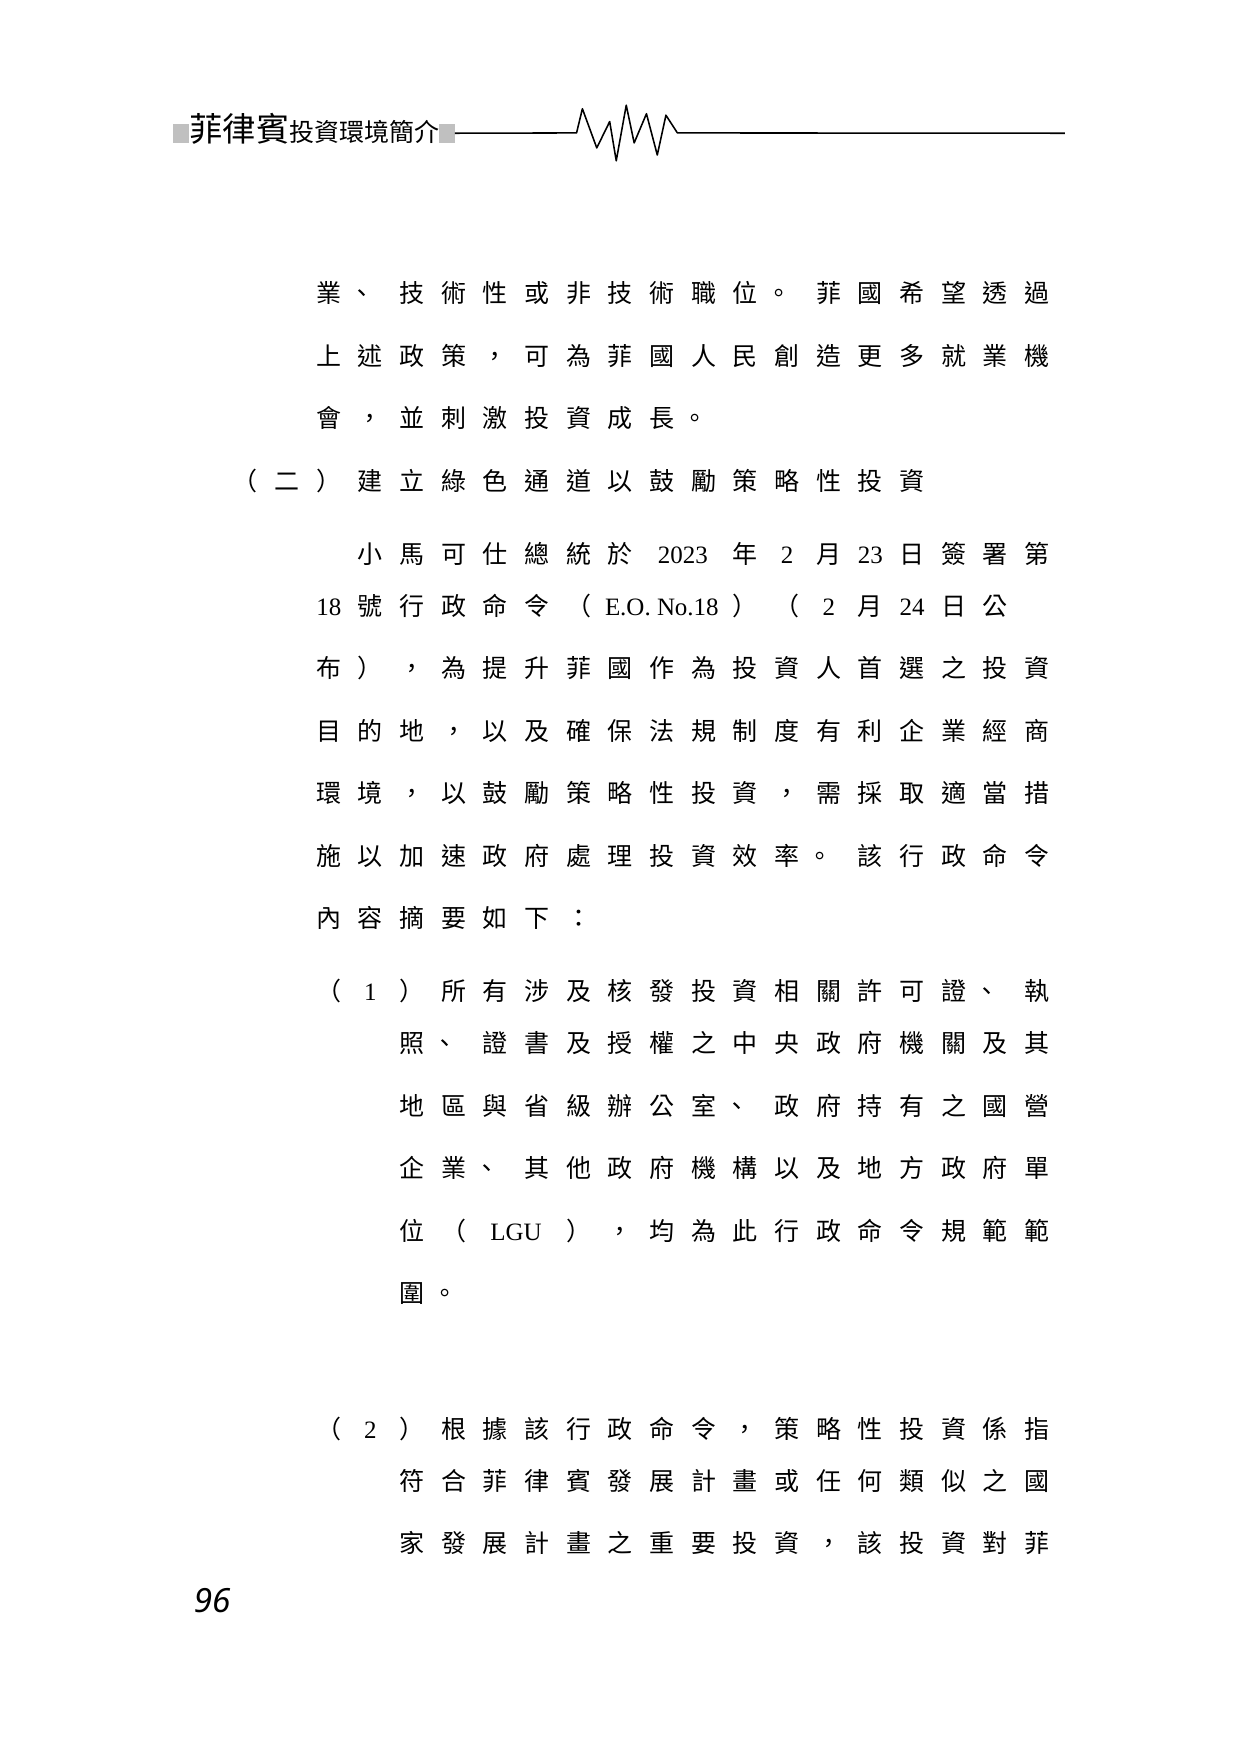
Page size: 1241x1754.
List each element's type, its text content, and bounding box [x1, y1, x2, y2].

text （二）建立綠色通道以鼓勵策略性投資 [207, 438, 1058, 500]
text 小馬可仕總統於2023年2月23日簽署第18號行政命令（E.O. No.18）（2月24日公布），為提升菲國作為投資人首選之投資目的地，以及確保法規制度有利企業經商環境，以鼓勵策略性投資，需採取適當措施以加速政府處理投資效率。該行政命令內容摘要如下： [281, 500, 1058, 938]
text （1）所有涉及核發投資相關許可證、執照、證書及授權之中央政府機關及其地區與省級辦公室、政府持有之國營企業、其他政府機構以及地方政府單位（LGU），均為此行政命令規範範圍。 [306, 938, 1058, 1313]
text （2）根據該行政命令，策略性投資係指符合菲律賓發展計畫或任何類似之國家發展計畫之重要投資，該投資對菲 [306, 1375, 1058, 1563]
text 業、技術性或非技術職位。菲國希望透過上述政策，可為菲國人民創造更多就業機會，並刺激投資成長。 [281, 250, 1058, 438]
